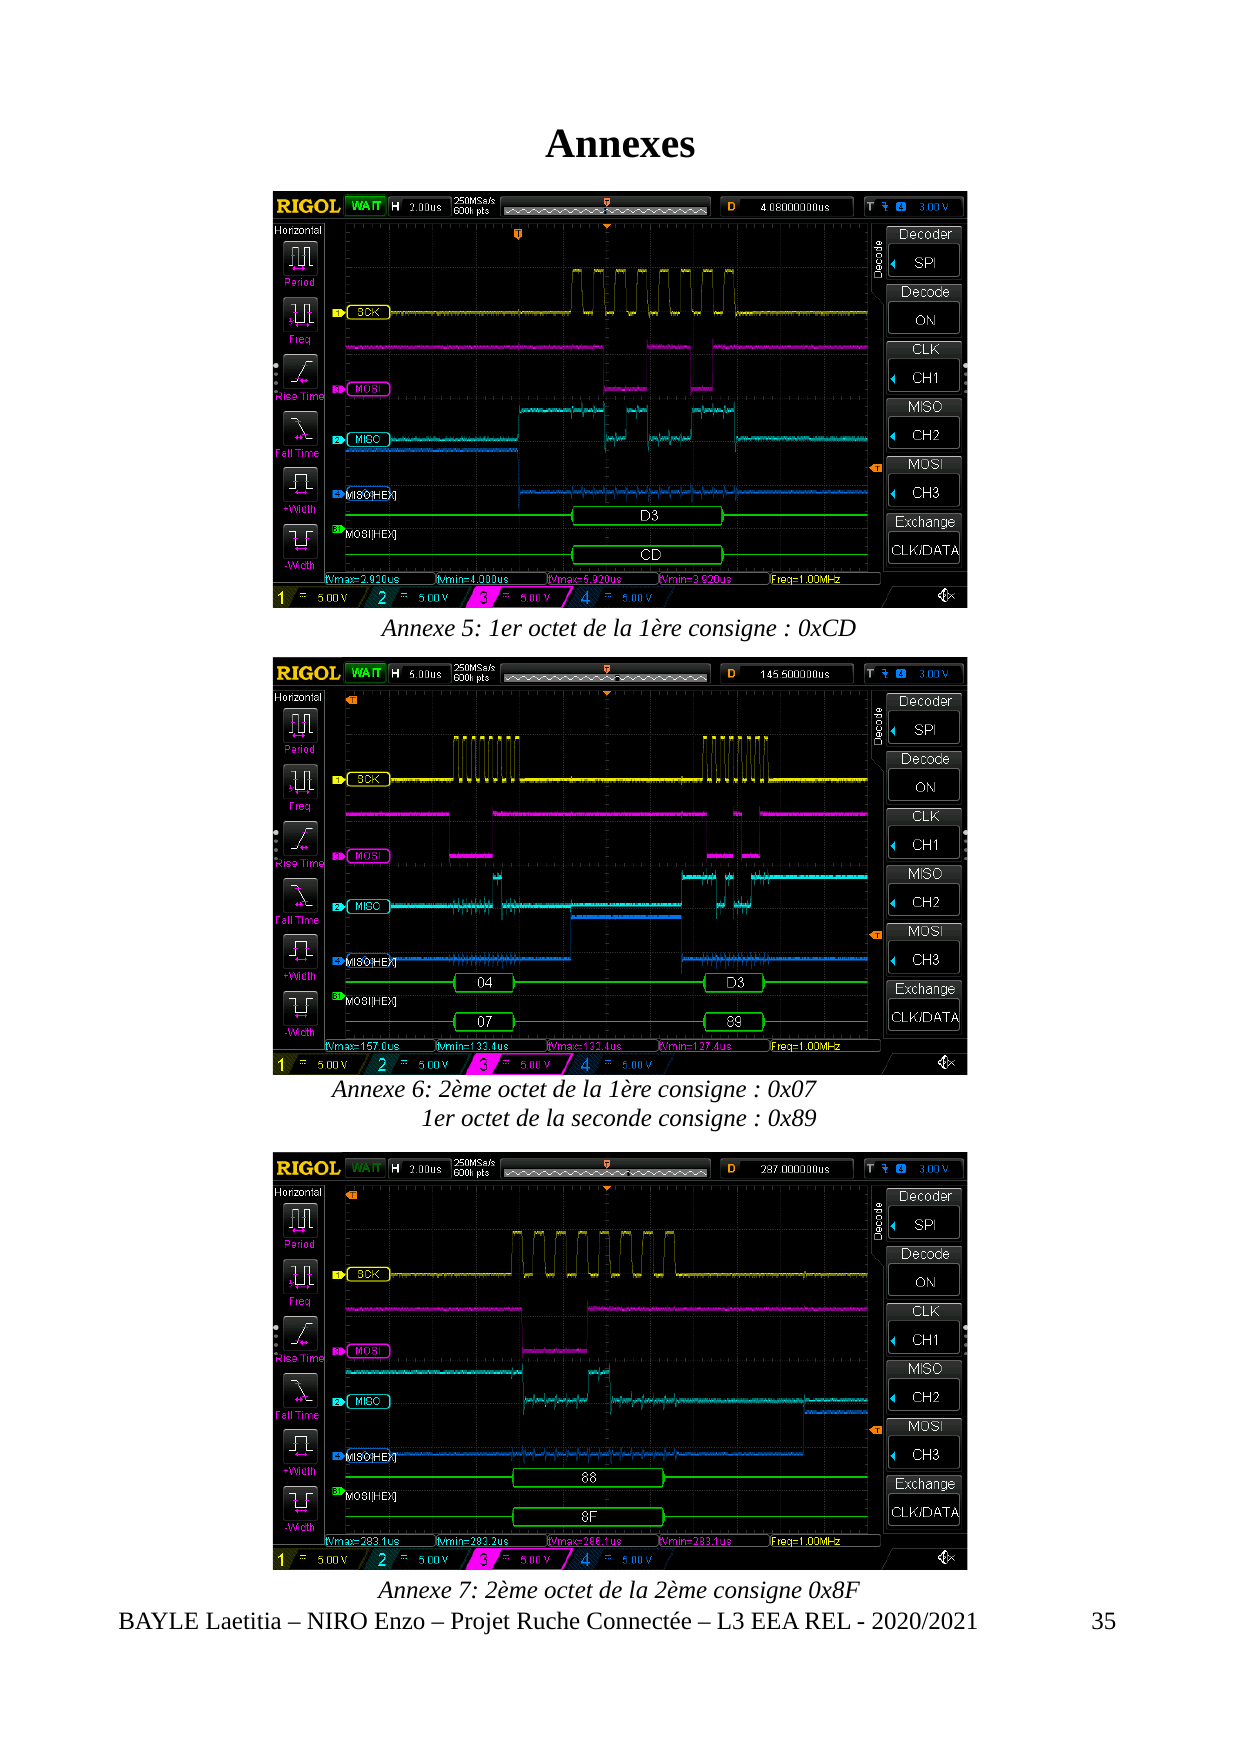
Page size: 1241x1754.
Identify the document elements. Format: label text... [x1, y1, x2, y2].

text Annexe 7: 2ème octet de la 2ème consigne 0x8F [273, 1570, 967, 1603]
text A Annexe 5: 1er octet de la 1ère consigne : 0xCD [273, 608, 967, 642]
picture [272, 191, 968, 608]
text Annexes [118, 118, 1122, 166]
picture [272, 657, 968, 1075]
picture [272, 1152, 968, 1570]
text Annexe 6: 2ème octet de la 1ère consigne : 0x07 1er octet de la seconde consigne : 0x89 [273, 1075, 967, 1132]
